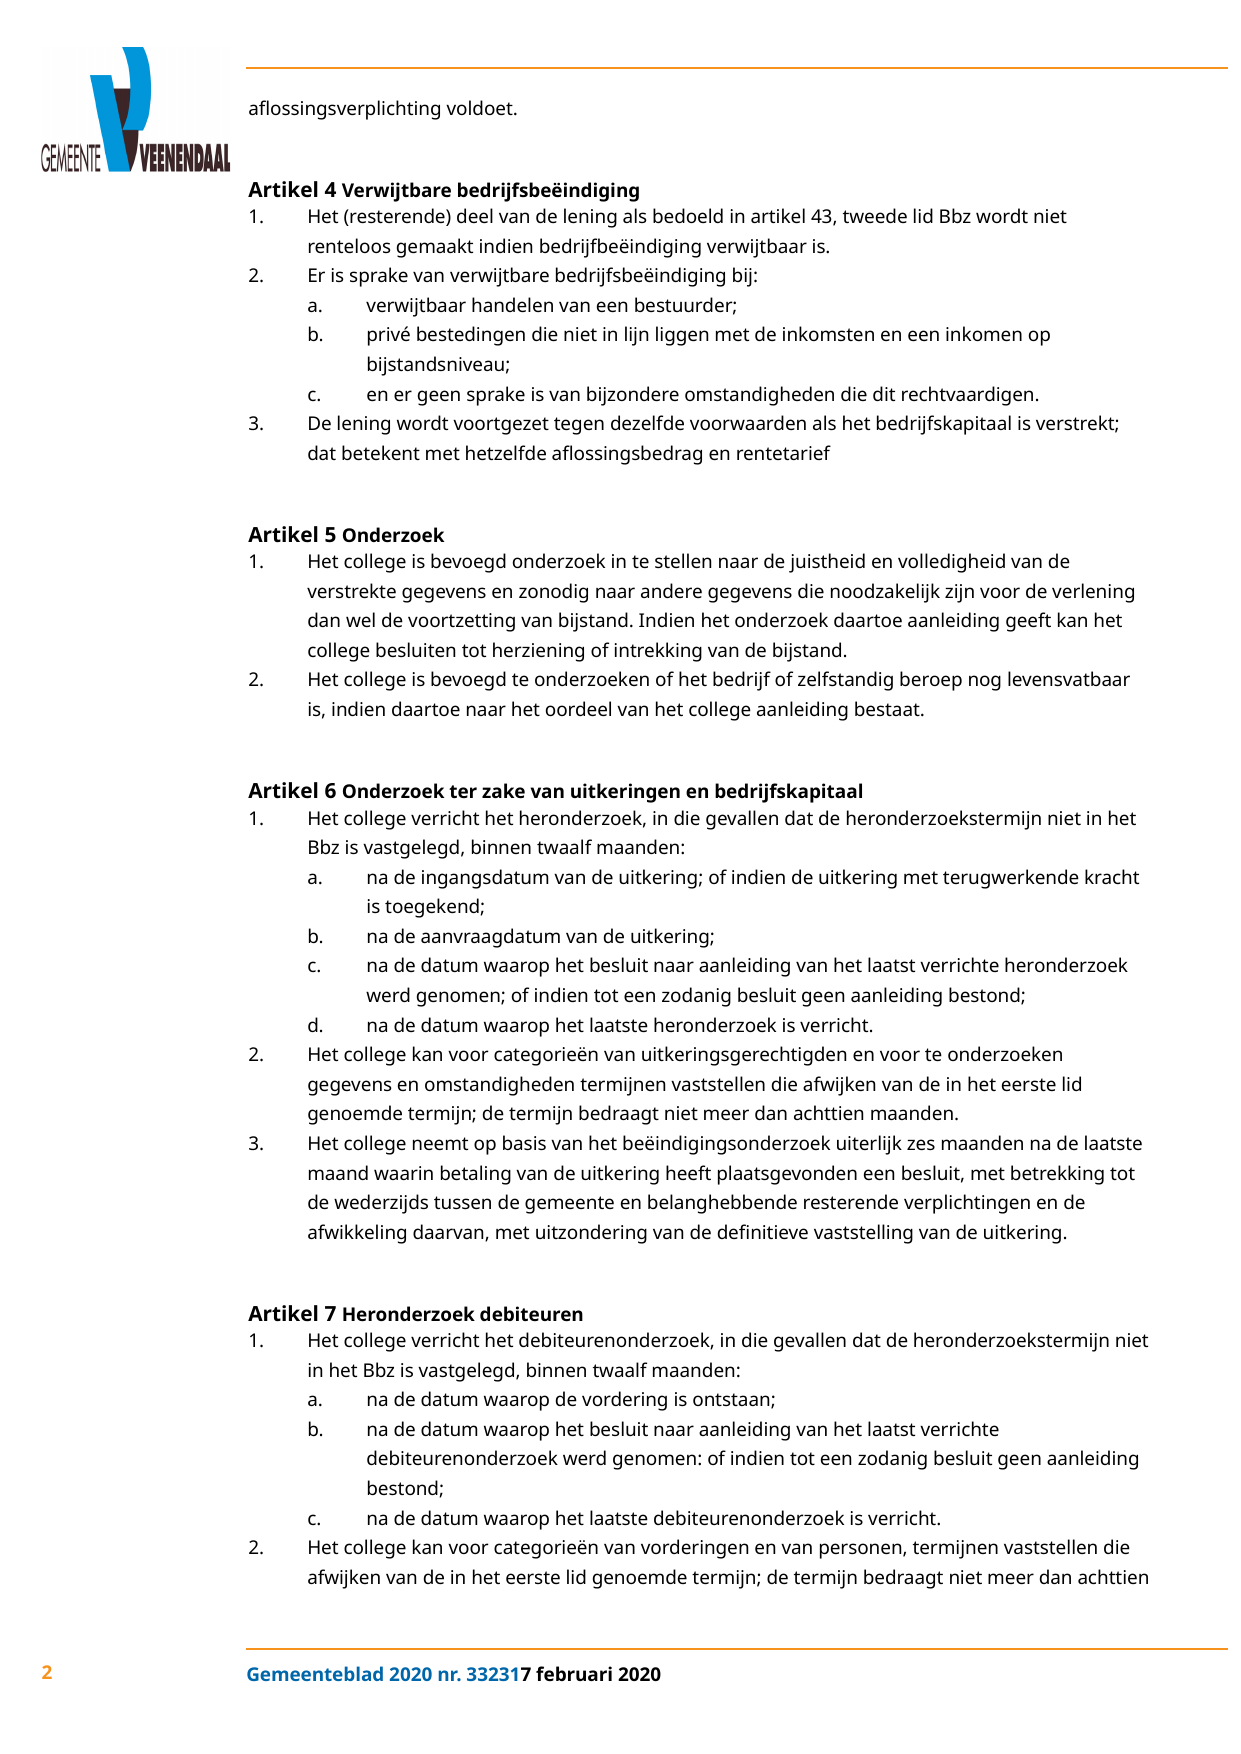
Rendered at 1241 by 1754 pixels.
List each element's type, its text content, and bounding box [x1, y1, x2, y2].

list na de datum waarop het laatste debiteurenonderzoek is verricht. [307, 1505, 1152, 1531]
list Het college verricht het debiteurenonderzoek, in die gevallen dat de heronderzoekstermijn niet in het Bbz is vastgelegd, binnen twaalf maanden: [248, 1327, 1152, 1383]
text Artikel 7 Heronderzoek debiteuren [248, 1299, 1152, 1327]
list na de ingangsdatum van de uitkering; of indien de uitkering met terugwerkende kracht is toegekend; [307, 864, 1152, 919]
text aflossingsverplichting voldoet. [248, 95, 1152, 121]
list na de datum waarop het besluit naar aanleiding van het laatst verrichte debiteurenonderzoek werd genomen: of indien tot een zodanig besluit geen aanleiding bestond; [307, 1416, 1152, 1501]
list Het college neemt op basis van het beëindigingsonderzoek uiterlijk zes maanden na de laatste maand waarin betaling van de uitkering heeft plaatsgevonden een besluit, met betrekking tot de wederzijds tussen de gemeente en belanghebbende resterende verplichtingen en de afwikkeling daarvan, met uitzondering van de definitieve vaststelling van de uitkering. [248, 1130, 1152, 1244]
list De lening wordt voortgezet tegen dezelfde voorwaarden als het bedrijfskapitaal is verstrekt; dat betekent met hetzelfde aflossingsbedrag en rentetarief [248, 410, 1152, 466]
list Er is sprake van verwijtbare bedrijfsbeëindiging bij: [248, 262, 1152, 288]
list Het college kan voor categorieën van vorderingen en van personen, termijnen vaststellen die afwijken van de in het eerste lid genoemde termijn; de termijn bedraagt niet meer dan achttien [248, 1534, 1152, 1590]
list en er geen sprake is van bijzondere omstandigheden die dit rechtvaardigen. [307, 381, 1152, 406]
text Artikel 5 Onderzoek [248, 520, 1152, 548]
list verwijtbaar handelen van een bestuurder; [307, 292, 1152, 318]
list na de datum waarop de vordering is ontstaan; [307, 1386, 1152, 1412]
list privé bestedingen die niet in lijn liggen met de inkomsten en een inkomen op bijstandsniveau; [307, 322, 1152, 377]
list Het college is bevoegd te onderzoeken of het bedrijf of zelfstandig beroep nog levensvatbaar is, indien daartoe naar het oordeel van het college aanleiding bestaat. [248, 667, 1152, 722]
picture [41, 47, 130, 172]
list Het (resterende) deel van de lening als bedoeld in artikel 43, tweede lid Bbz wordt niet renteloos gemaakt indien bedrijfbeëindiging verwijtbaar is. [248, 203, 1152, 258]
text Artikel 6 Onderzoek ter zake van uitkeringen en bedrijfskapitaal [248, 776, 1152, 805]
list Het college kan voor categorieën van uitkeringsgerechtigden en voor te onderzoeken gegevens en omstandigheden termijnen vaststellen die afwijken van de in het eerste lid genoemde termijn; de termijn bedraagt niet meer dan achttien maanden. [248, 1041, 1152, 1126]
list na de datum waarop het besluit naar aanleiding van het laatst verrichte heronderzoek werd genomen; of indien tot een zodanig besluit geen aanleiding bestond; [307, 953, 1152, 1008]
list Het college is bevoegd onderzoek in te stellen naar de juistheid en volledigheid van de verstrekte gegevens en zonodig naar andere gegevens die noodzakelijk zijn voor de verlening dan wel de voortzetting van bijstand. Indien het onderzoek daartoe aanleiding geeft kan het college besluiten tot herziening of intrekking van de bijstand. [248, 548, 1152, 663]
list na de aanvraagdatum van de uitkering; [307, 923, 1152, 949]
text Artikel 4 Verwijtbare bedrijfsbeëindiging [248, 175, 1152, 203]
picture [123, 47, 231, 172]
list Het college verricht het heronderzoek, in die gevallen dat de heronderzoekstermijn niet in het Bbz is vastgelegd, binnen twaalf maanden: [248, 805, 1152, 860]
list na de datum waarop het laatste heronderzoek is verricht. [307, 1012, 1152, 1037]
